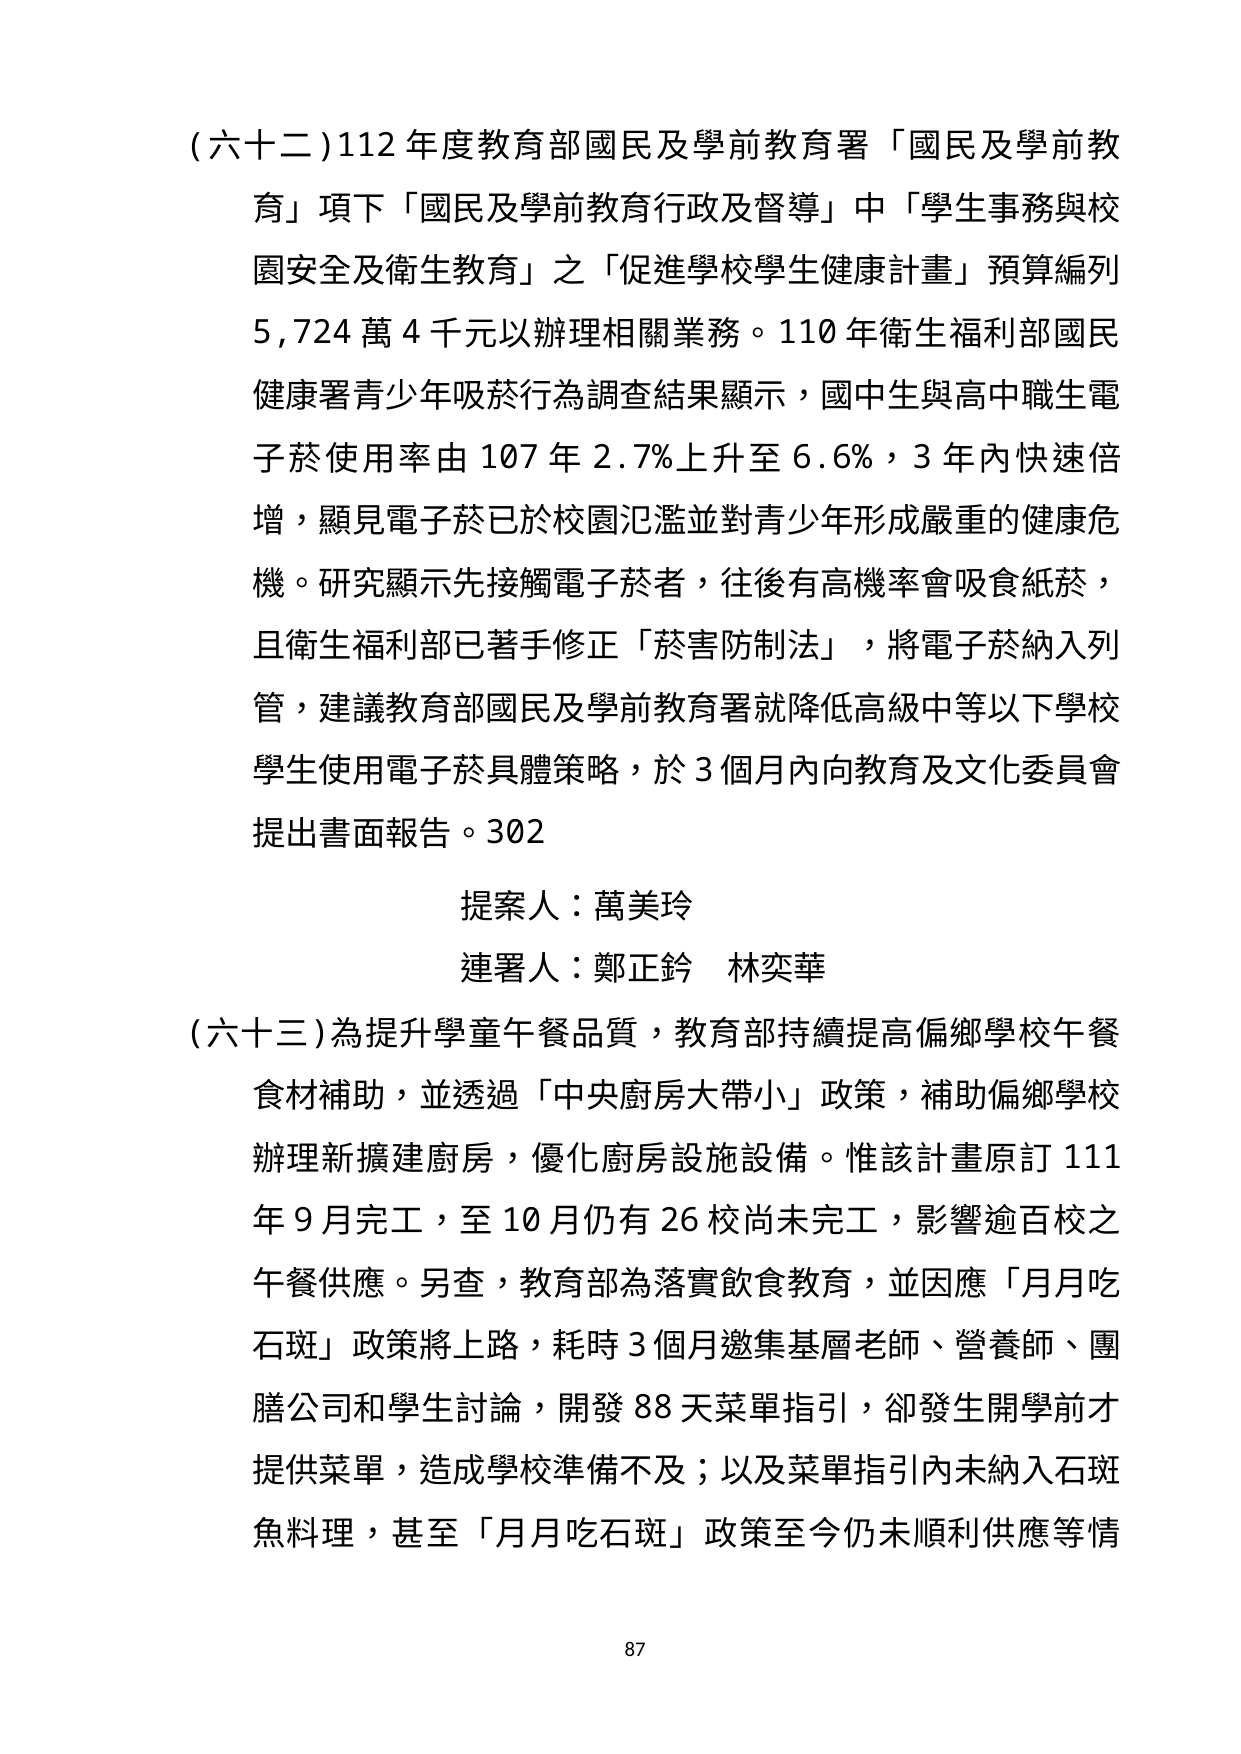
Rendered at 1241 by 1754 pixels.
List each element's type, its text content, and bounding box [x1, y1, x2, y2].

text (六十二)112年度教育部國民及學前教育署「國民及學前教育」項下「國民及學前教育行政及督導」中「學生事務與校園安全及衛生教育」之「促進學校學生健康計畫」預算編列5,724萬4千元以辦理相關業務。110年衛生福利部國民健康署青少年吸菸行為調查結果顯示，國中生與高中職生電子菸使用率由107年2.7%上升至6.6%，3年內快速倍增，顯見電子菸已於校園氾濫並對青少年形成嚴重的健康危機。研究顯示先接觸電子菸者，往後有高機率會吸食紙菸，且衛生福利部已著手修正「菸害防制法」，將電子菸納入列管，建議教育部國民及學前教育署就降低高級中等以下學校學生使用電子菸具體策略，於3個月內向教育及文化委員會提出書面報告。302 [185, 112, 1122, 862]
text 提案人：萬美玲 [460, 862, 1122, 925]
text (六十三)為提升學童午餐品質，教育部持續提高偏鄉學校午餐食材補助，並透過「中央廚房大帶小」政策，補助偏鄉學校辦理新擴建廚房，優化廚房設施設備。惟該計畫原訂111年9月完工，至10月仍有26校尚未完工，影響逾百校之午餐供應。另查，教育部為落實飲食教育，並因應「月月吃石斑」政策將上路，耗時3個月邀集基層老師、營養師、團膳公司和學生討論，開發88天菜單指引，卻發生開學前才提供菜單，造成學校準備不及；以及菜單指引內未納入石斑魚料理，甚至「月月吃石斑」政策至今仍未順利供應等情 [185, 1000, 1122, 1562]
text 連署人：鄭正鈐 林奕華 [460, 925, 1122, 987]
